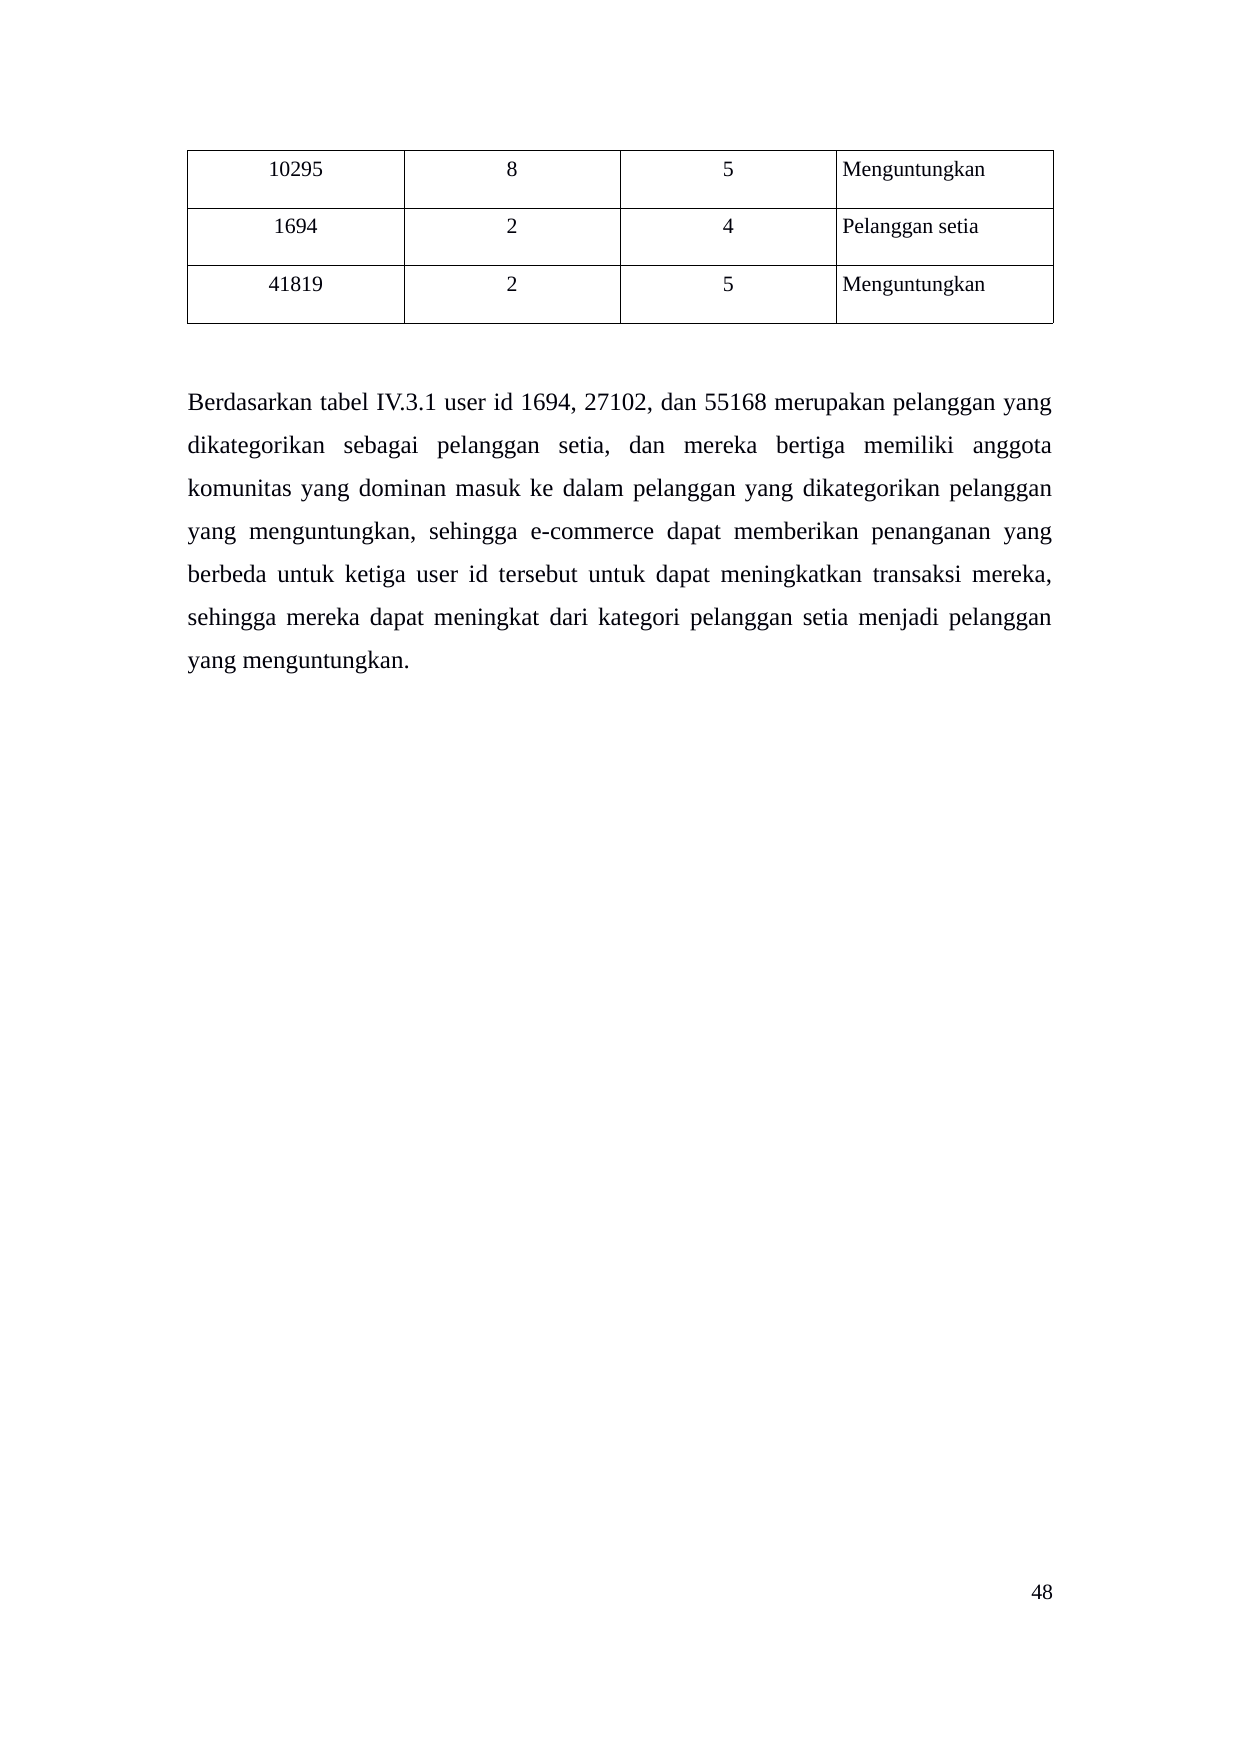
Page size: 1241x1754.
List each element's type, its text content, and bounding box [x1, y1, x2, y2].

table_cell 2 [405, 266, 620, 323]
table_cell Menguntungkan [837, 151, 1053, 208]
table_cell 2 [405, 209, 620, 265]
text Berdasarkan tabel IV.3.1 user id 1694, 27102, dan 55168 merupakan pelanggan yang dikategorikan sebagai pelanggan setia, dan mereka bertiga memiliki anggota komunitas yang dominan masuk ke dalam pelanggan yang dikategorikan pelanggan yang menguntungkan, sehingga e-commerce dapat memberikan penanganan yang berbeda untuk ketiga user id tersebut untuk dapat meningkatkan transaksi mereka, sehingga mereka dapat meningkat dari kategori pelanggan setia menjadi pelanggan yang menguntungkan. [187, 387, 1053, 674]
table_cell Pelanggan setia [837, 209, 1053, 265]
table_cell Menguntungkan [837, 266, 1053, 323]
table_cell 10295 [188, 151, 404, 208]
table_cell 4 [621, 209, 836, 265]
table_cell 41819 [188, 266, 404, 323]
table_cell 5 [621, 266, 836, 323]
table_cell 8 [405, 151, 620, 208]
table_cell 1694 [188, 209, 404, 265]
table_cell 5 [621, 151, 836, 208]
